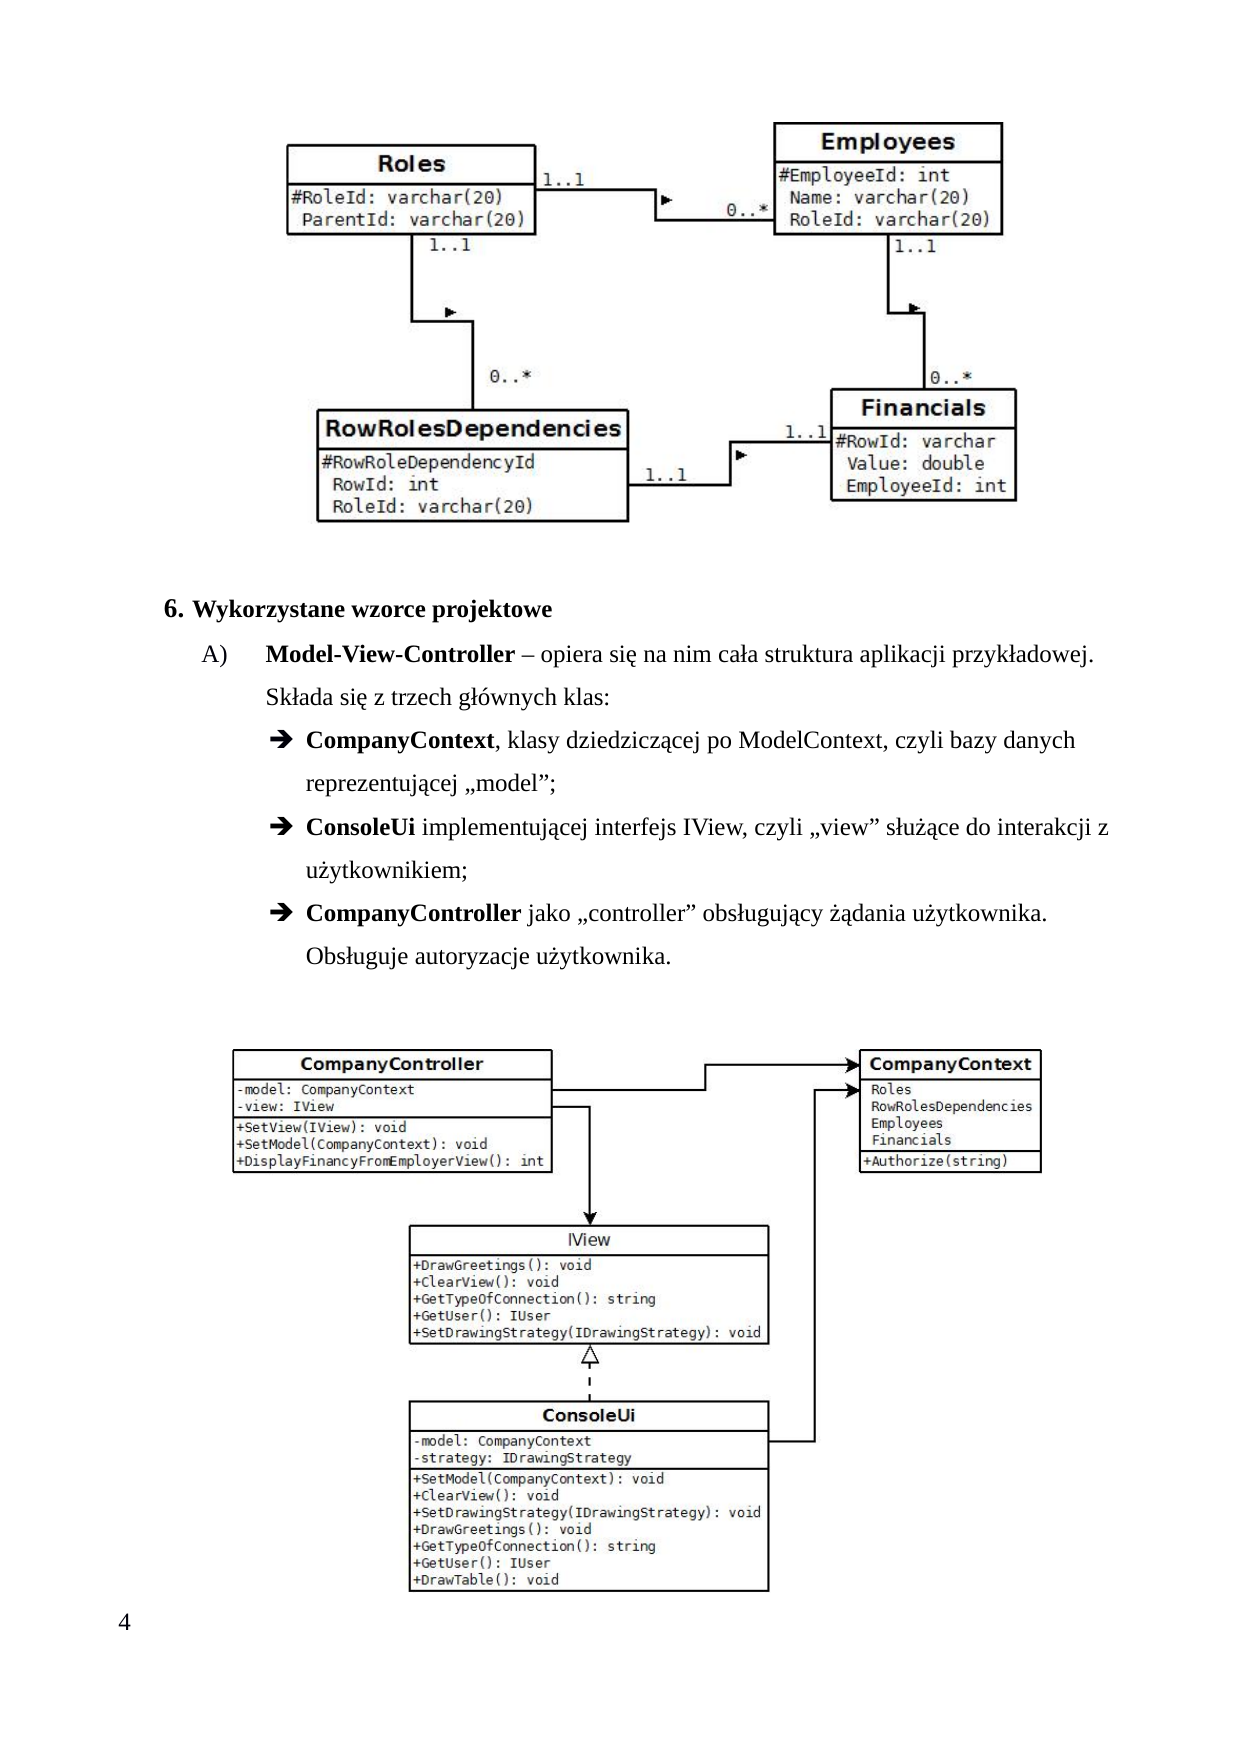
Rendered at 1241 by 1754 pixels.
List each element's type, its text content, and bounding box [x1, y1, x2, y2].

list Model-View-Controller – opiera się na nim cała struktura aplikacji przykładowej. Składa się z trzech głównych klas: [201, 639, 1122, 711]
picture [232, 1049, 1043, 1593]
picture [286, 122, 1020, 524]
list CompanyContext, klasy dziedziczącej po ModelContext, czyli bazy danych reprezentującej „model”; [268, 725, 1122, 797]
list Wykorzystane wzorce projektowe [164, 592, 1122, 624]
list CompanyController jako „controller” obsługujący żądania użytkownika. Obsługuje autoryzacje użytkownika. [268, 898, 1122, 970]
list ConsoleUi implementującej interfejs IView, czyli „view” służące do interakcji z użytkownikiem; [268, 812, 1122, 883]
